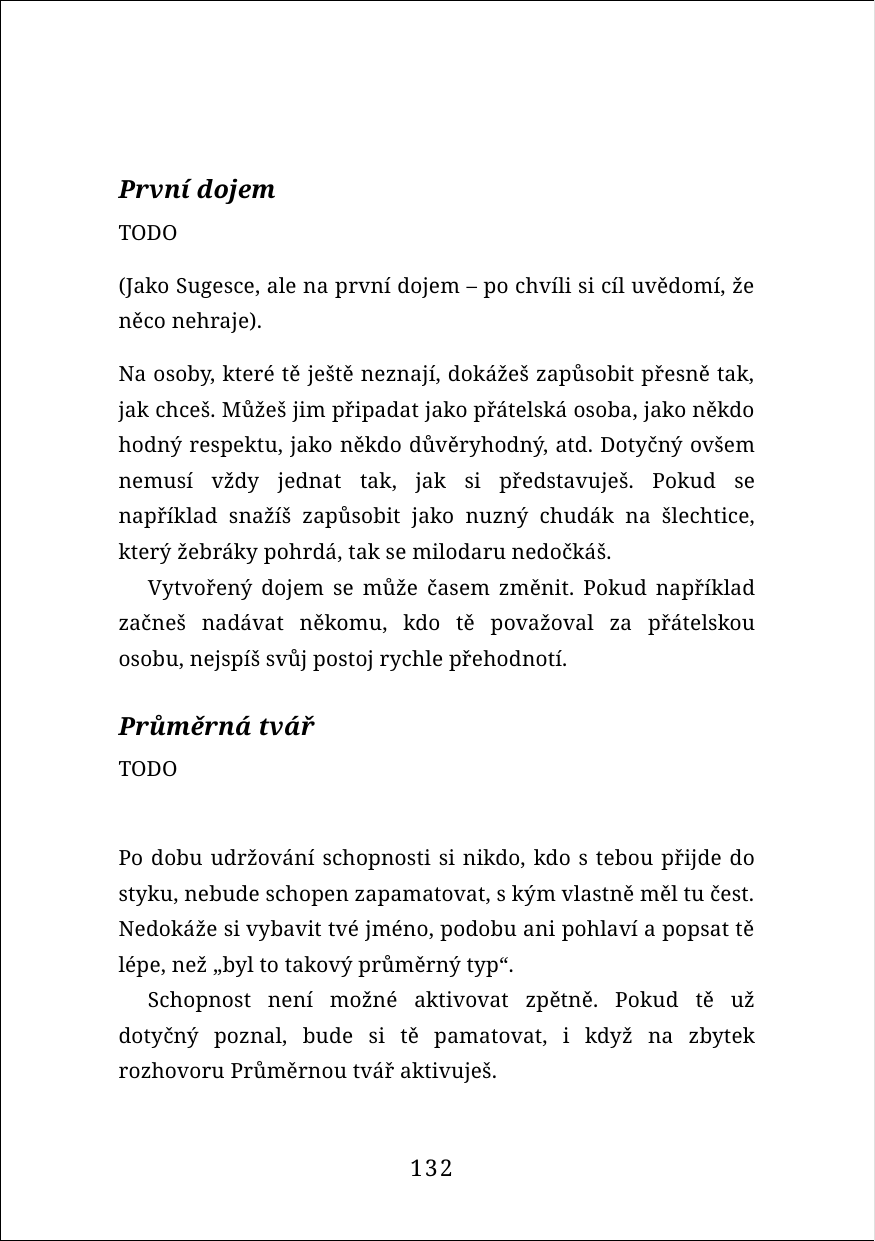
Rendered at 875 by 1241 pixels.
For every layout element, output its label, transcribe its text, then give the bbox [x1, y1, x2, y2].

subtitle První dojem [118, 172, 756, 206]
text Po dobu udržování schopnosti si nikdo, kdo s tebou přijde do styku, nebude schopen zapamatovat, s kým vlastně měl tu čest. Nedokáže si vybavit tvé jméno, podobu ani pohlaví a popsat tě lépe, než „byl to takový průměrný typ“. Schopnost není možné aktivovat zpětně. Pokud tě už dotyčný poznal, bude si tě pamatovat, i když na zbytek rozhovoru Průměrnou tvář aktivuješ. [118, 843, 756, 1085]
text Na osoby, které tě ještě neznají, dokážeš zapůsobit přesně tak, jak chceš. Můžeš jim připadat jako přátelská osoba, jako někdo hodný respektu, jako někdo důvěryhodný, atd. Dotyčný ovšem nemusí vždy jednat tak, jak si představuješ. Pokud se například snažíš zapůsobit jako nuzný chudák na šlechtice, který žebráky pohrdá, tak se milodaru nedočkáš. Vytvořený dojem se může časem změnit. Pokud například začneš nadávat někomu, kdo tě považoval za přátelskou osobu, nejspíš svůj postoj rychle přehodnotí. [118, 359, 756, 672]
subtitle Průměrná tvář [118, 709, 756, 743]
text TODO [118, 754, 756, 818]
text (Jako Sugesce, ale na první dojem – po chvíli si cíl uvědomí, že něco nehraje). [118, 271, 756, 335]
text TODO [118, 218, 756, 246]
